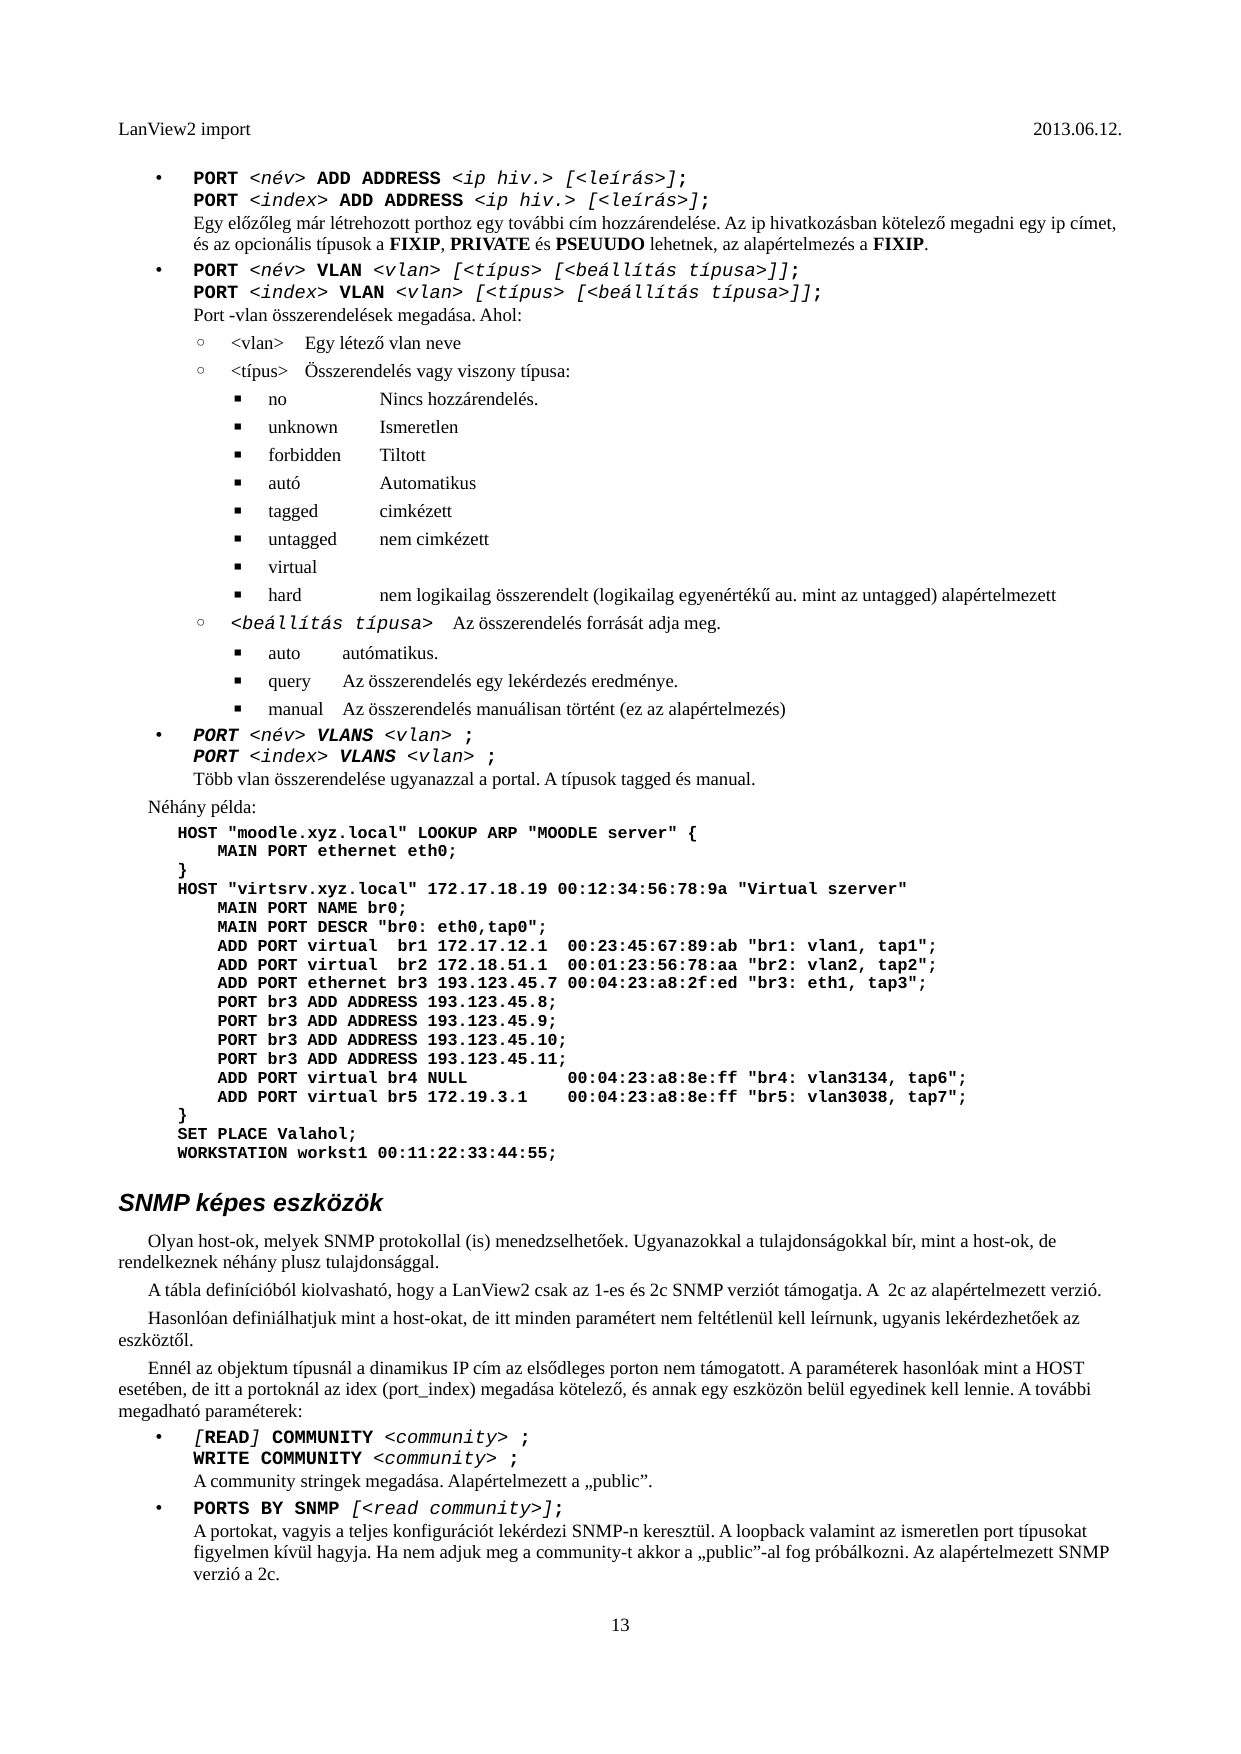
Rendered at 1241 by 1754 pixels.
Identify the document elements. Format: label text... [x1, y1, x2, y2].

text PORT br3 ADD ADDRESS 193.123.45.11; [177, 1050, 1122, 1069]
text ADD PORT virtual br1 172.17.12.1 00:23:45:67:89:ab "br1: vlan1, tap1"; [177, 937, 1122, 956]
text Néhány példa: [118, 796, 1122, 818]
list hard nem logikailag összerendelt (logikailag egyenértékű au. mint az untagged) alapértelmezett [231, 584, 1122, 606]
list PORTS BY SNMP [<read community>]; A portokat, vagyis a teljes konfigurációt lekérdezi SNMP-n keresztül. A loopback valamint az ismeretlen port típusokat figyelmen kívül hagyja. Ha nem adjuk meg a community-t akkor a „public”-al fog próbálkozni. Az alapértelmezett SNMP verzió a 2c. [156, 1498, 1122, 1584]
list <beállítás típusa> Az összerendelés forrását adja meg. [193, 612, 1122, 635]
list autó Automatikus [231, 472, 1122, 493]
text MAIN PORT NAME br0; [177, 899, 1122, 918]
list virtual [231, 556, 1122, 577]
text Ennél az objektum típusnál a dinamikus IP cím az elsődleges porton nem támogatott. A paraméterek hasonlóak mint a HOST esetében, de itt a portoknál az idex (port_index) megadása kötelező, és annak egy eszközön belül egyedinek kell lennie. A további megadható paraméterek: [118, 1357, 1122, 1421]
subtitle SNMP képes eszközök [118, 1188, 1122, 1217]
text MAIN PORT DESCR "br0: eth0,tap0"; [177, 918, 1122, 937]
text ADD PORT virtual br4 NULL 00:04:23:a8:8e:ff "br4: vlan3134, tap6"; [177, 1069, 1122, 1088]
list no Nincs hozzárendelés. [231, 388, 1122, 409]
list manual Az összerendelés manuálisan történt (ez az alapértelmezés) [231, 698, 1122, 719]
list query Az összerendelés egy lekérdezés eredménye. [231, 669, 1122, 691]
text PORT br3 ADD ADDRESS 193.123.45.10; [177, 1032, 1122, 1050]
text WORKSTATION workst1 00:11:22:33:44:55; [177, 1145, 1122, 1163]
list auto autómatikus. [231, 642, 1122, 663]
text PORT br3 ADD ADDRESS 193.123.45.9; [177, 1013, 1122, 1032]
list <vlan> Egy létező vlan neve [193, 332, 1122, 353]
list unknown Ismeretlen [231, 416, 1122, 437]
text Olyan host-ok, melyek SNMP protokollal (is) menedzselhetőek. Ugyanazokkal a tulajdonságokkal bír, mint a host-ok, de rendelkeznek néhány plusz tulajdonsággal. [118, 1229, 1122, 1273]
list <típus> Összerendelés vagy viszony típusa: [193, 360, 1122, 381]
text PORT br3 ADD ADDRESS 193.123.45.8; [177, 994, 1122, 1013]
text HOST "virtsrv.xyz.local" 172.17.18.19 00:12:34:56:78:9a "Virtual szerver" [177, 881, 1122, 899]
text ADD PORT ethernet br3 193.123.45.7 00:04:23:a8:2f:ed "br3: eth1, tap3"; [177, 975, 1122, 994]
text A tábla definícióból kiolvasható, hogy a LanView2 csak az 1-es és 2c SNMP verziót támogatja. A 2c az alapértelmezett verzió. [118, 1279, 1122, 1301]
list PORT <név> ADD ADDRESS <ip hiv.> [<leírás>]; PORT <index> ADD ADDRESS <ip hiv.> [<leírás>]; Egy előzőleg már létrehozott porthoz egy további cím hozzárendelése. Az ip hivatkozásban kötelező megadni egy ip címet, és az opcionális típusok a FIXIP, PRIVATE és PSEUUDO lehetnek, az alapértelmezés a FIXIP. [156, 169, 1122, 255]
list [READ] COMMUNITY <community> ; WRITE COMMUNITY <community> ; A community stringek megadása. Alapértelmezett a „public”. [156, 1428, 1122, 1492]
text ADD PORT virtual br2 172.18.51.1 00:01:23:56:78:aa "br2: vlan2, tap2"; [177, 956, 1122, 975]
text Hasonlóan definiálhatjuk mint a host-okat, de itt minden paramétert nem feltétlenül kell leírnunk, ugyanis lekérdezhetőek az eszköztől. [118, 1307, 1122, 1350]
list tagged cimkézett [231, 500, 1122, 521]
text MAIN PORT ethernet eth0; [177, 843, 1122, 862]
list PORT <név> VLAN <vlan> [<típus> [<beállítás típusa>]]; PORT <index> VLAN <vlan> [<típus> [<beállítás típusa>]]; Port -vlan összerendelések megadása. Ahol: [156, 261, 1122, 325]
text } [177, 1107, 1122, 1126]
text HOST "moodle.xyz.local" LOOKUP ARP "MOODLE server" { [177, 824, 1122, 843]
text SET PLACE Valahol; [177, 1126, 1122, 1145]
list forbidden Tiltott [231, 444, 1122, 465]
text ADD PORT virtual br5 172.19.3.1 00:04:23:a8:8e:ff "br5: vlan3038, tap7"; [177, 1088, 1122, 1107]
text } [177, 862, 1122, 881]
list untagged nem cimkézett [231, 528, 1122, 549]
list PORT <név> VLANS <vlan> ; PORT <index> VLANS <vlan> ; Több vlan összerendelése ugyanazzal a portal. A típusok tagged és manual. [156, 726, 1122, 790]
